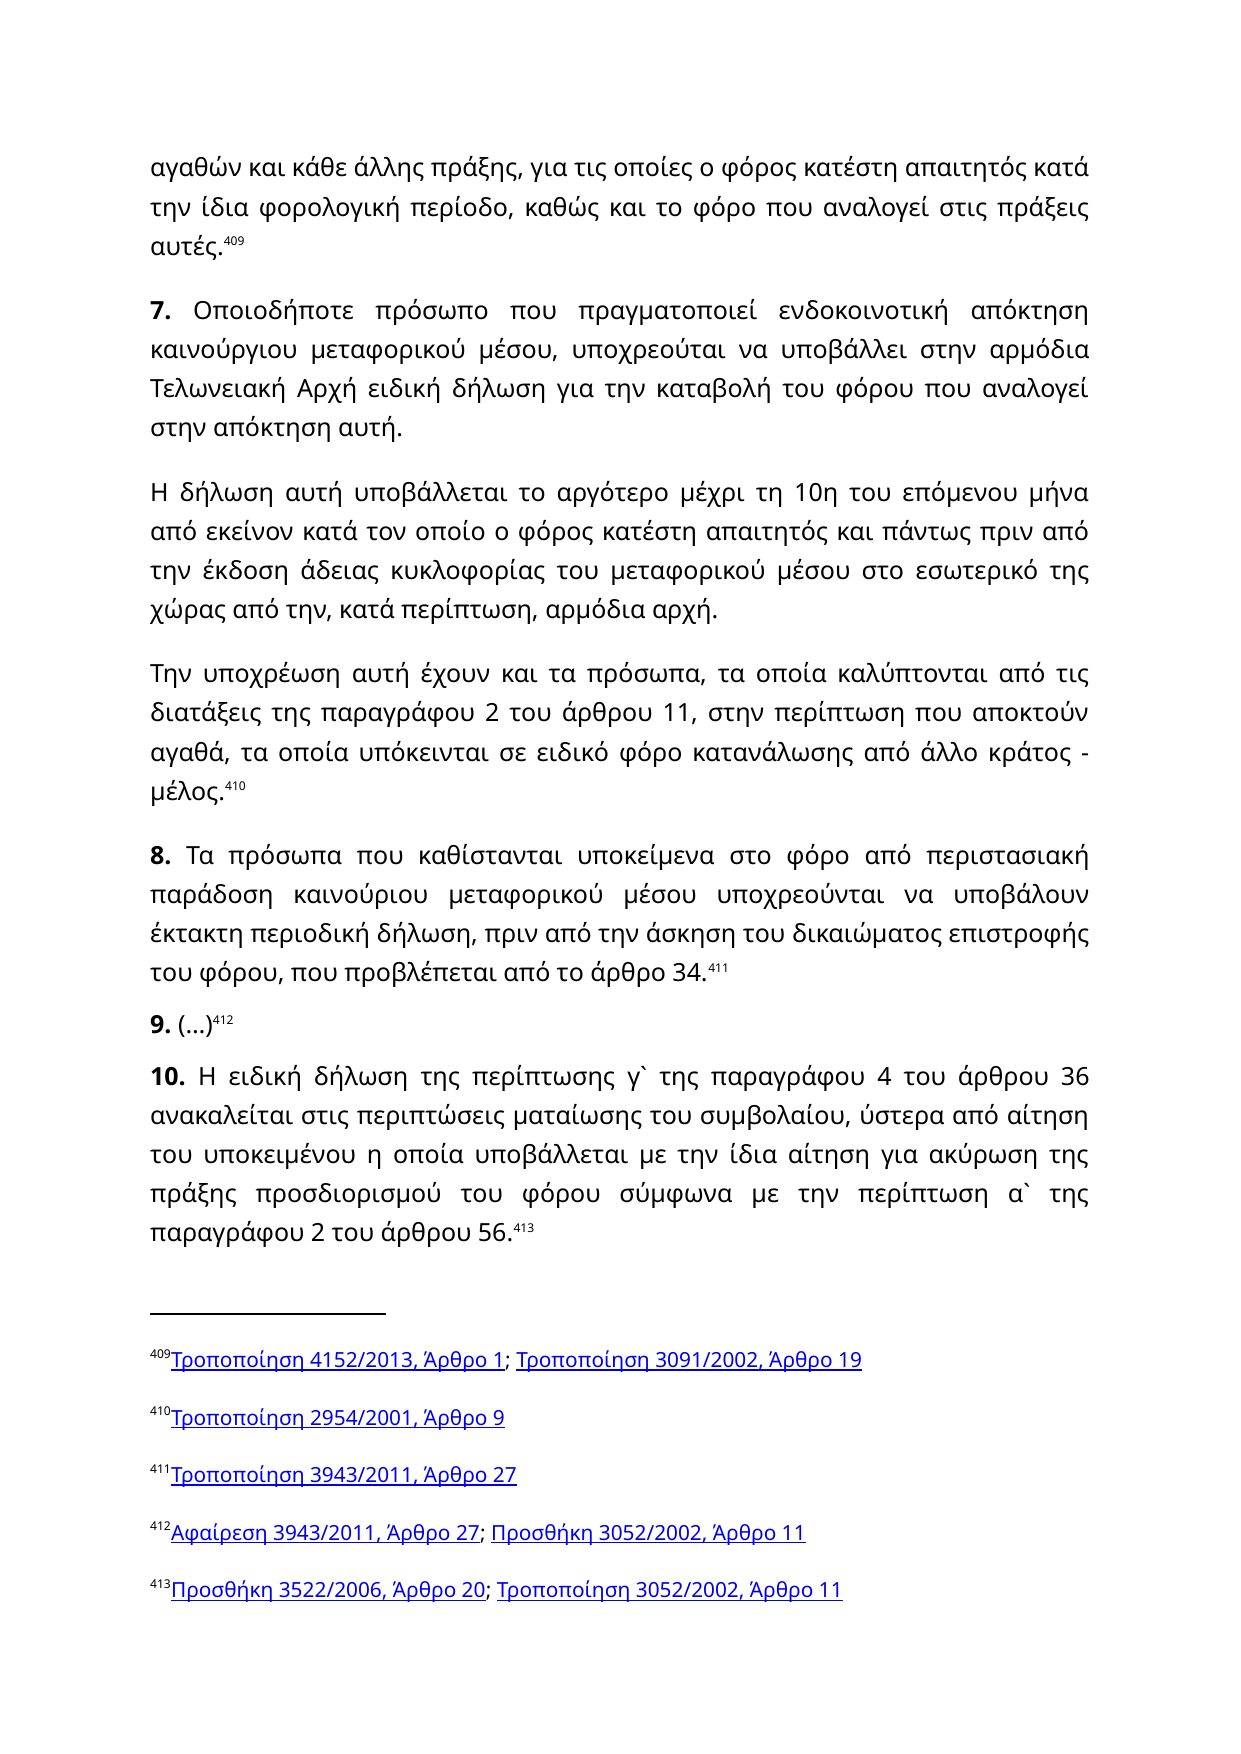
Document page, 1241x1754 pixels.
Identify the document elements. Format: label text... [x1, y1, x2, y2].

text 9. (…) [150, 1007, 1090, 1041]
text Τροποποίηση 3943/2011, Άρθρο 27 [150, 1460, 1090, 1489]
text Αφαίρεση 3943/2011, Άρθρο 27; Προσθήκη 3052/2002, Άρθρο 11 [150, 1518, 1090, 1546]
text αγαθών και κάθε άλλης πράξης, για τις οποίες ο φόρος κατέστη απαιτητός κατά την ίδια φορολογική περίοδο, καθώς και το φόρο που αναλογεί στις πράξεις αυτές. [150, 150, 1090, 262]
text 10. Η ειδική δήλωση της περίπτωσης γ` της παραγράφου 4 του άρθρου 36 ανακαλείται στις περιπτώσεις ματαίωσης του συμβολαίου, ύστερα από αίτηση του υποκειμένου η οποία υποβάλλεται με την ίδια αίτηση για ακύρωση της πράξης προσδιορισμού του φόρου σύμφωνα με την περίπτωση α` της παραγράφου 2 του άρθρου 56. [150, 1058, 1090, 1249]
text Τροποποίηση 2954/2001, Άρθρο 9 [150, 1403, 1090, 1431]
text Τροποποίηση 4152/2013, Άρθρο 1; Τροποποίηση 3091/2002, Άρθρο 19 [150, 1345, 1090, 1373]
text Την υποχρέωση αυτή έχουν και τα πρόσωπα, τα οποία καλύπτονται από τις διατάξεις της παραγράφου 2 του άρθρου 11, στην περίπτωση που αποκτούν αγαθά, τα οποία υπόκεινται σε ειδικό φόρο κατανάλωσης από άλλο κράτος - μέλος. [150, 656, 1090, 807]
text 8. Τα πρόσωπα που καθίστανται υποκείμενα στο φόρο από περιστασιακή παράδοση καινούριου μεταφορικού μέσου υποχρεούνται να υποβάλουν έκτακτη περιοδική δήλωση, πριν από την άσκηση του δικαιώματος επιστροφής του φόρου, που προβλέπεται από το άρθρο 34. [150, 837, 1090, 989]
text Η δήλωση αυτή υποβάλλεται το αργότερο μέχρι τη 10η του επόμενου μήνα από εκείνον κατά τον οποίο ο φόρος κατέστη απαιτητός και πάντως πριν από την έκδοση άδειας κυκλοφορίας του μεταφορικού μέσου στο εσωτερικό της χώρας από την, κατά περίπτωση, αρμόδια αρχή. [150, 474, 1090, 626]
text Προσθήκη 3522/2006, Άρθρο 20; Τροποποίηση 3052/2002, Άρθρο 11 [150, 1576, 1090, 1604]
text 7. Οποιοδήποτε πρόσωπο που πραγματοποιεί ενδοκοινοτική απόκτηση καινούργιου μεταφορικού μέσου, υποχρεούται να υποβάλλει στην αρμόδια Τελωνειακή Αρχή ειδική δήλωση για την καταβολή του φόρου που αναλογεί στην απόκτηση αυτή. [150, 292, 1090, 444]
